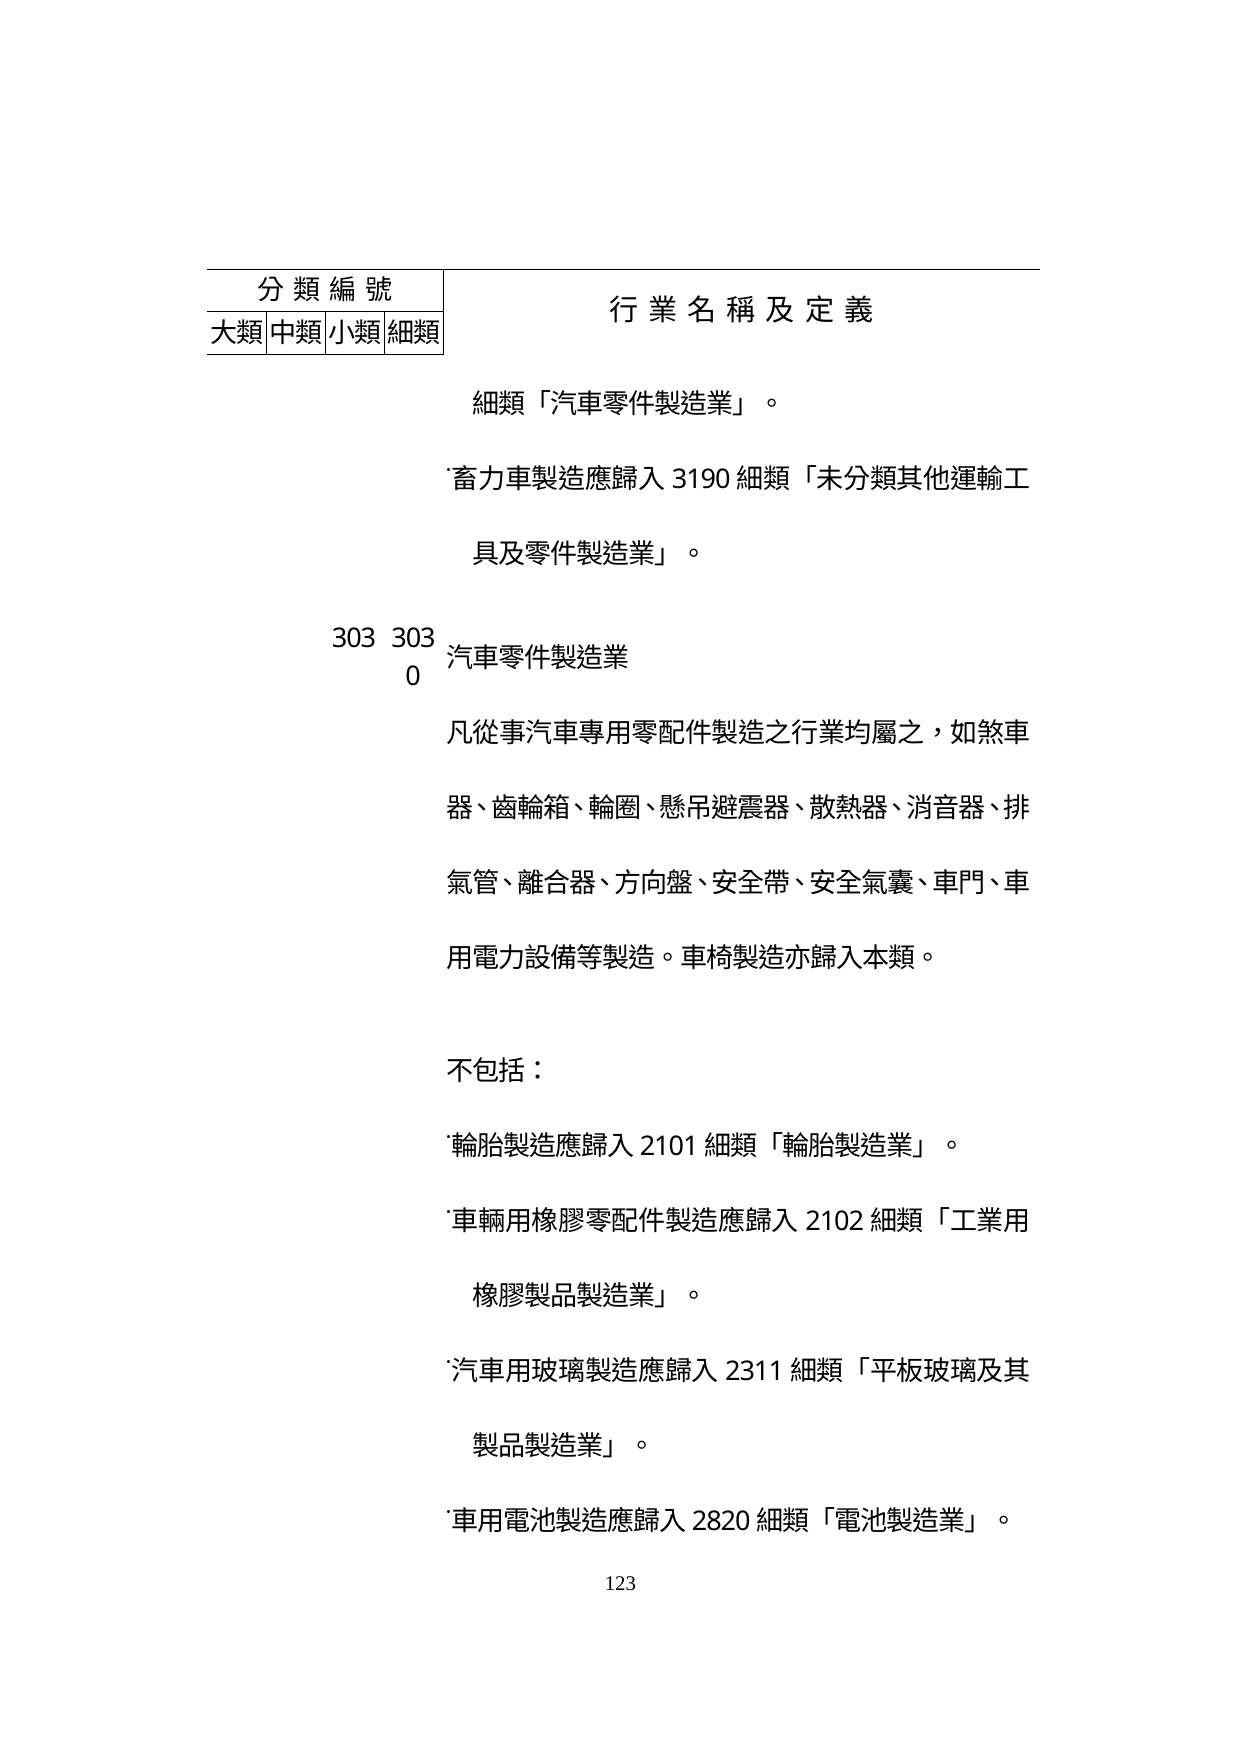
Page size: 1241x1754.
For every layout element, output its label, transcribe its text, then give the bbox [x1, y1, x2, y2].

table_cell [266, 618, 325, 1556]
table_cell [266, 364, 325, 589]
table_cell [325, 589, 384, 618]
table_cell [266, 589, 325, 618]
table_cell [207, 364, 266, 589]
table_cell 3030 [384, 618, 443, 1556]
table_cell [384, 364, 443, 589]
table_cell 303 [325, 618, 384, 1556]
table_cell [443, 589, 1033, 618]
table_cell [207, 618, 266, 1556]
table_cell [325, 364, 384, 589]
table_cell 細類「汽車零件製造業」。 ˙畜力車製造應歸入3190細類「未分類其他運輸工具及零件製造業」。 [443, 364, 1033, 589]
table_cell [207, 589, 266, 618]
table_cell 汽車零件製造業 凡從事汽車專用零配件製造之行業均屬之，如煞車器、齒輪箱、輪圈、懸吊避震器、散熱器、消音器、排氣管、離合器、方向盤、安全帶、安全氣囊、車門、車用電力設備等製造。車椅製造亦歸入本類。 不包括： ˙輪胎製造應歸入2101細類「輪胎製造業」。 ˙車輛用橡膠零配件製造應歸入2102細類「工業用橡膠製品製造業」。 ˙汽車用玻璃製造應歸入2311細類「平板玻璃及其製品製造業」。 ˙車用電池製造應歸入2820細類「電池製造業」。 [443, 618, 1033, 1556]
table_cell [384, 589, 443, 618]
